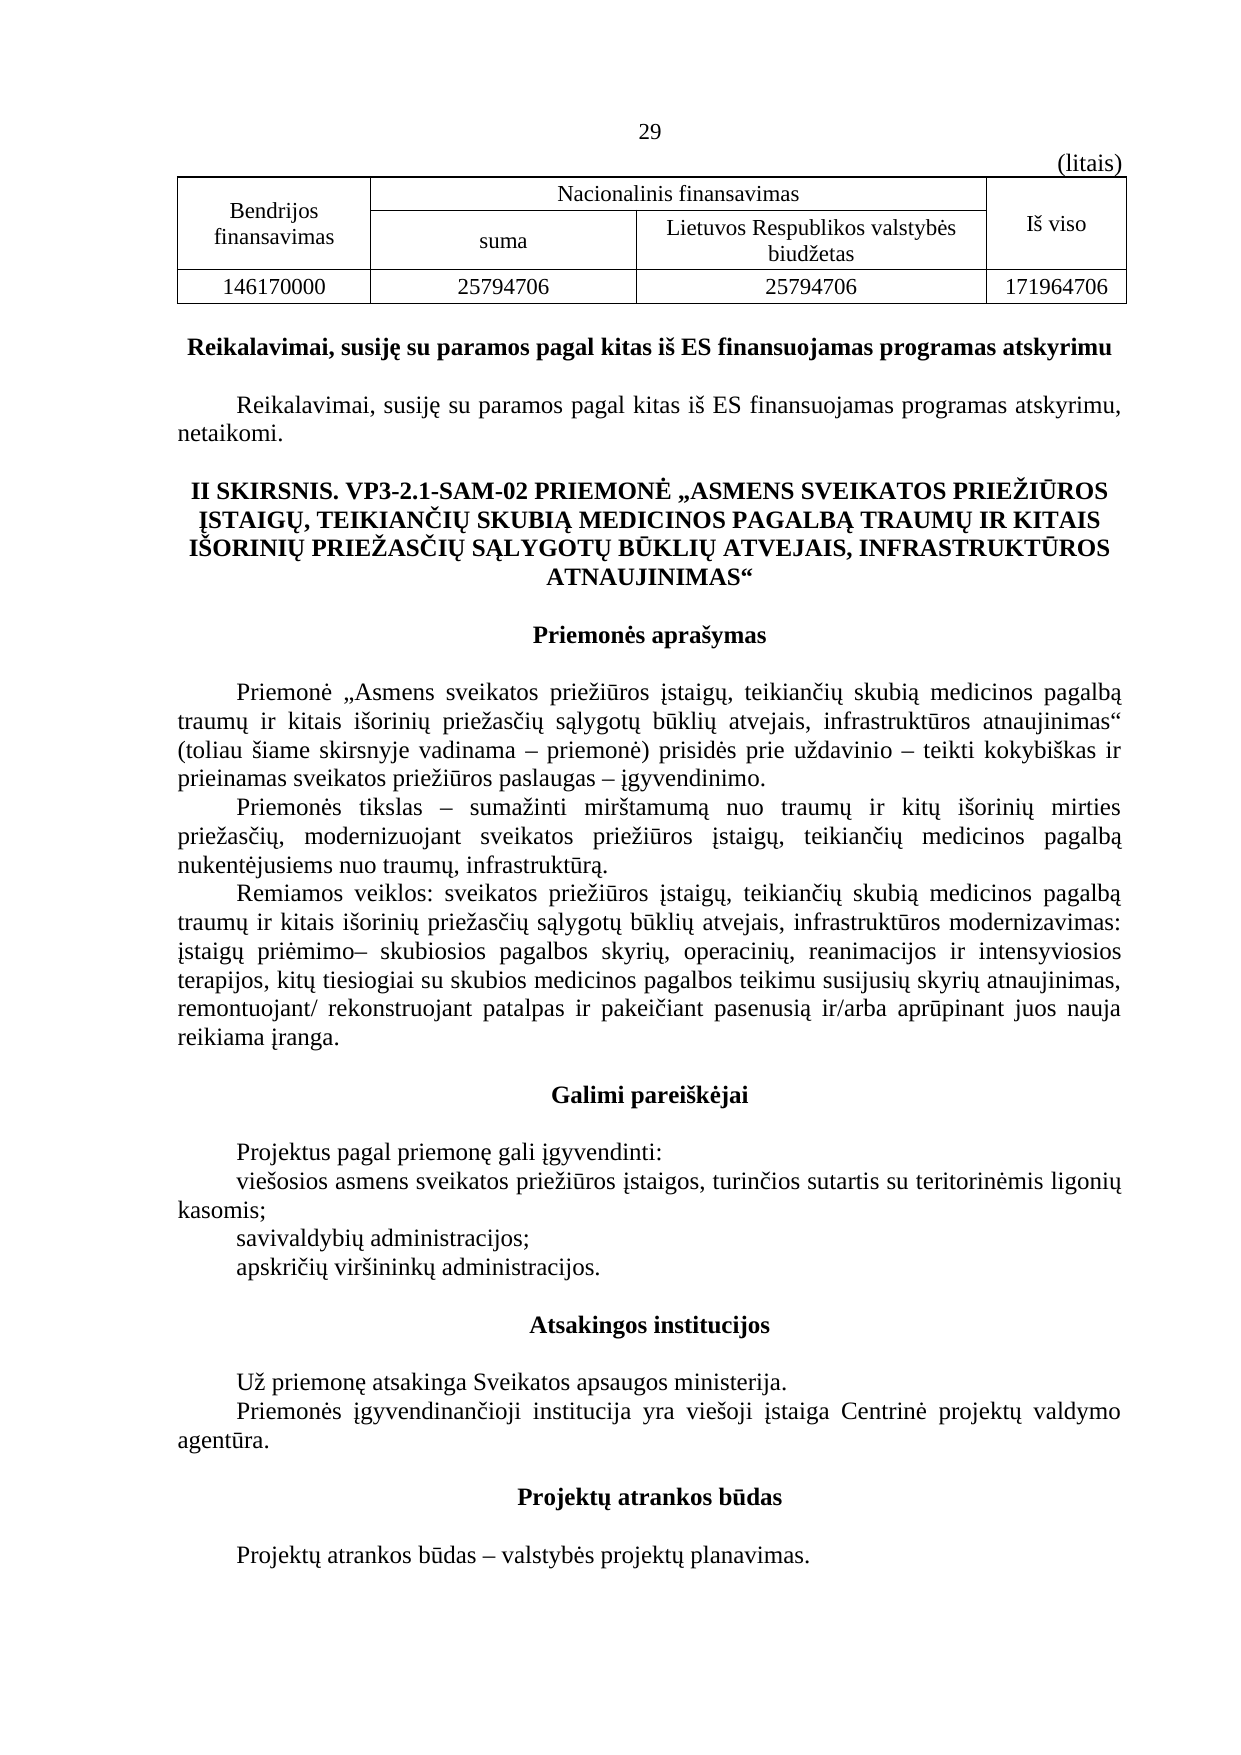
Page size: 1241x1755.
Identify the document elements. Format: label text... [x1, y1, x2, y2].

table_header Bendrijos finansavimas [178, 178, 370, 269]
text savivaldybių administracijos; [177, 1223, 1122, 1252]
text apskričių viršininkų administracijos. [177, 1252, 1122, 1281]
text Priemonės tikslas – sumažinti mirštamumą nuo traumų ir kitų išorinių mirties priežasčių, modernizuojant sveikatos priežiūros įstaigų, teikiančių medicinos pagalbą nukentėjusiems nuo traumų, infrastruktūrą. [177, 792, 1122, 878]
text Projektų atrankos būdas [177, 1482, 1122, 1511]
text Priemonė „Asmens sveikatos priežiūros įstaigų, teikiančių skubią medicinos pagalbą traumų ir kitais išorinių priežasčių sąlygotų būklių atvejais, infrastruktūros atnaujinimas“ (toliau šiame skirsnyje vadinama – priemonė) prisidės prie uždavinio – teikti kokybiškas ir prieinamas sveikatos priežiūros paslaugas – įgyvendinimo. [177, 677, 1122, 792]
text Už priemonę atsakinga Sveikatos apsaugos ministerija. [177, 1367, 1122, 1396]
table_cell 25794706 [637, 270, 986, 302]
text Galimi pareiškėjai [177, 1080, 1122, 1108]
text Remiamos veiklos: sveikatos priežiūros įstaigų, teikiančių skubią medicinos pagalbą traumų ir kitais išorinių priežasčių sąlygotų būklių atvejais, infrastruktūros modernizavimas: įstaigų priėmimo– skubiosios pagalbos skyrių, operacinių, reanimacijos ir intensyviosios terapijos, kitų tiesiogiai su skubios medicinos pagalbos teikimu susijusių skyrių atnaujinimas, remontuojant/ rekonstruojant patalpas ir pakeičiant pasenusią ir/arba aprūpinant juos nauja reikiama įranga. [177, 878, 1122, 1051]
table_cell Lietuvos Respublikos valstybės biudžetas [637, 211, 986, 269]
table_cell 25794706 [371, 270, 636, 302]
text Priemonės įgyvendinančioji institucija yra viešoji įstaiga Centrinė projektų valdymo agentūra. [177, 1396, 1122, 1453]
text Reikalavimai, susiję su paramos pagal kitas iš ES finansuojamas programas atskyrimu, netaikomi. [177, 390, 1122, 447]
table_header Iš viso [987, 178, 1126, 269]
text (litais) [177, 148, 1122, 176]
text II SKIRSNIS. VP3-2.1-SAM-02 PRIEMONĖ „ASMENS SVEIKATOS PRIEŽIŪROS ĮSTAIGŲ, TEIKIANČIŲ SKUBIĄ MEDICINOS PAGALBĄ TRAUMŲ IR KITAIS IŠORINIŲ PRIEŽASČIŲ SĄLYGOTŲ BŪKLIŲ ATVEJAIS, INFRASTRUKTŪROS ATNAUJINIMAS“ [177, 476, 1122, 591]
text Priemonės aprašymas [177, 620, 1122, 648]
text Reikalavimai, susiję su paramos pagal kitas iš ES finansuojamas programas atskyrimu [177, 332, 1122, 361]
text Atsakingos institucijos [177, 1310, 1122, 1338]
text viešosios asmens sveikatos priežiūros įstaigos, turinčios sutartis su teritorinėmis ligonių kasomis; [177, 1166, 1122, 1223]
table_cell suma [371, 211, 636, 269]
text Projektų atrankos būdas – valstybės projektų planavimas. [177, 1540, 1122, 1568]
text Projektus pagal priemonę gali įgyvendinti: [177, 1137, 1122, 1166]
table_cell 171964706 [987, 270, 1126, 302]
table_cell 146170000 [178, 270, 370, 302]
table_header Nacionalinis finansavimas [371, 178, 986, 209]
